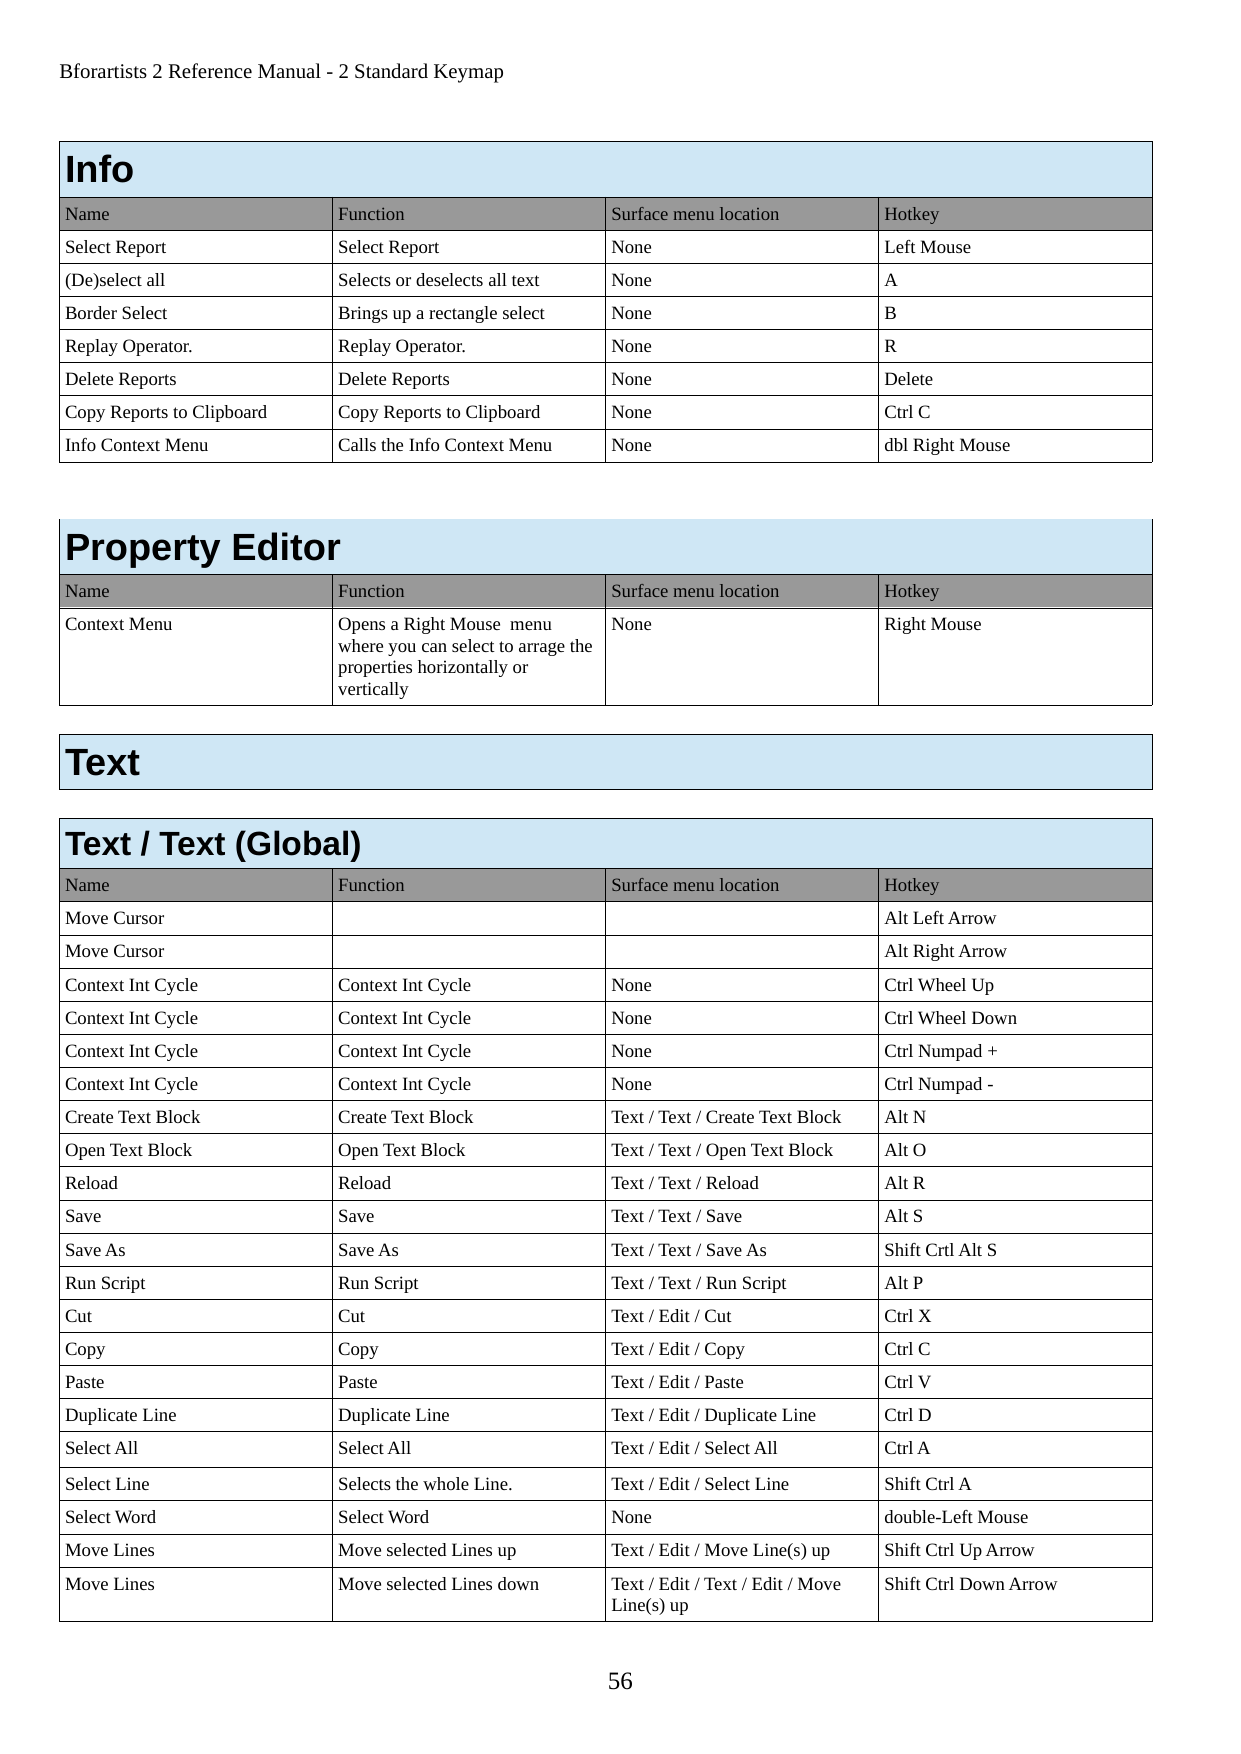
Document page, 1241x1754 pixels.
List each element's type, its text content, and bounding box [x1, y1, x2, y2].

table_cell Function [333, 869, 605, 901]
table_cell None [606, 231, 878, 263]
table_cell Save [60, 1201, 332, 1233]
table_cell Text / Edit / Move Line(s) up [606, 1535, 878, 1567]
table_cell Context Int Cycle [60, 1035, 332, 1067]
table_cell Calls the Info Context Menu [333, 430, 605, 462]
table_cell Context Int Cycle [60, 969, 332, 1001]
table_cell Cut [333, 1300, 605, 1332]
table_cell None [606, 363, 878, 395]
table_cell Function [333, 198, 605, 230]
table_cell Surface menu location [606, 869, 878, 901]
table_cell Info Context Menu [60, 430, 332, 462]
table_cell A [879, 264, 1152, 296]
table_cell Alt N [879, 1101, 1152, 1133]
table_cell Function [333, 575, 605, 607]
table_cell double-Left Mouse [879, 1501, 1152, 1533]
table_cell None [606, 264, 878, 296]
table_cell Context Int Cycle [333, 969, 605, 1001]
table_cell Run Script [60, 1267, 332, 1299]
table_cell None [606, 1068, 878, 1100]
table_cell Text / Edit / Duplicate Line [606, 1399, 878, 1431]
table_cell None [606, 1501, 878, 1533]
table_header Text [60, 735, 1152, 789]
table_cell Select Report [333, 231, 605, 263]
table_cell Replay Operator. [333, 330, 605, 362]
table_cell Ctrl Wheel Up [879, 969, 1152, 1001]
table_cell Alt Left Arrow [879, 902, 1152, 934]
table_cell Move Lines [60, 1535, 332, 1567]
table_cell Opens a Right Mouse menu where you can select to arrage the properties horizontally or vertically [333, 609, 605, 705]
table_cell Selects or deselects all text [333, 264, 605, 296]
table_cell Text / Text / Save As [606, 1234, 878, 1266]
table_cell Selects the whole Line. [333, 1468, 605, 1500]
table_cell Ctrl A [879, 1432, 1152, 1467]
table_cell Alt Right Arrow [879, 936, 1152, 968]
table_cell Copy Reports to Clipboard [333, 396, 605, 428]
table_cell Open Text Block [333, 1134, 605, 1166]
table_cell Surface menu location [606, 198, 878, 230]
table_cell Context Int Cycle [333, 1002, 605, 1034]
table_cell Alt S [879, 1201, 1152, 1233]
table_cell Save [333, 1201, 605, 1233]
table_cell Paste [60, 1366, 332, 1398]
table_header Property Editor [60, 519, 1152, 574]
table_cell Create Text Block [333, 1101, 605, 1133]
table_cell Select Report [60, 231, 332, 263]
table_cell Brings up a rectangle select [333, 297, 605, 329]
table_cell Select Word [333, 1501, 605, 1533]
table_cell Move Cursor [60, 936, 332, 968]
table_cell Text / Edit / Select All [606, 1432, 878, 1467]
table_cell Select Line [60, 1468, 332, 1500]
table_cell Select Word [60, 1501, 332, 1533]
table_cell dbl Right Mouse [879, 430, 1152, 462]
table_cell Shift Crtl Alt S [879, 1234, 1152, 1266]
table_cell Alt O [879, 1134, 1152, 1166]
table_cell Select All [60, 1432, 332, 1467]
table_cell Context Int Cycle [60, 1002, 332, 1034]
table_cell Text / Edit / Text / Edit / Move Line(s) up [606, 1568, 878, 1621]
table_cell Name [60, 575, 332, 607]
table_cell Shift Ctrl Down Arrow [879, 1568, 1152, 1621]
table_cell Text / Edit / Paste [606, 1366, 878, 1398]
table_cell Border Select [60, 297, 332, 329]
table_cell Ctrl X [879, 1300, 1152, 1332]
table_cell Cut [60, 1300, 332, 1332]
table_cell None [606, 969, 878, 1001]
table_cell Copy [333, 1333, 605, 1365]
table_cell (De)select all [60, 264, 332, 296]
table_cell [333, 902, 605, 934]
table_cell Select All [333, 1432, 605, 1467]
table_cell None [606, 1035, 878, 1067]
table_cell Ctrl C [879, 1333, 1152, 1365]
table_cell Reload [60, 1167, 332, 1199]
table_cell Shift Ctrl Up Arrow [879, 1535, 1152, 1567]
table_cell Hotkey [879, 575, 1152, 607]
table_cell Save As [60, 1234, 332, 1266]
table_cell Hotkey [879, 869, 1152, 901]
table_cell Alt R [879, 1167, 1152, 1199]
table_header Text / Text (Global) [60, 819, 1152, 868]
table_cell [606, 936, 878, 968]
table_cell Text / Text / Save [606, 1201, 878, 1233]
table_cell Left Mouse [879, 231, 1152, 263]
table_cell Duplicate Line [60, 1399, 332, 1431]
table_cell Delete Reports [333, 363, 605, 395]
table_cell Copy Reports to Clipboard [60, 396, 332, 428]
table_cell Delete [879, 363, 1152, 395]
table_cell None [606, 1002, 878, 1034]
table_cell Ctrl C [879, 396, 1152, 428]
table_cell B [879, 297, 1152, 329]
table_cell Context Menu [60, 609, 332, 705]
table_cell Replay Operator. [60, 330, 332, 362]
table_cell Ctrl Numpad + [879, 1035, 1152, 1067]
table_cell Copy [60, 1333, 332, 1365]
table_cell Ctrl Numpad - [879, 1068, 1152, 1100]
table_cell Text / Edit / Select Line [606, 1468, 878, 1500]
table_cell Context Int Cycle [60, 1068, 332, 1100]
table_cell Context Int Cycle [333, 1068, 605, 1100]
table_cell None [606, 396, 878, 428]
table_cell None [606, 609, 878, 705]
table_cell Open Text Block [60, 1134, 332, 1166]
table_cell None [606, 330, 878, 362]
table_cell Alt P [879, 1267, 1152, 1299]
table_cell Surface menu location [606, 575, 878, 607]
table_cell Text / Text / Create Text Block [606, 1101, 878, 1133]
table_cell [606, 902, 878, 934]
table_cell Move selected Lines up [333, 1535, 605, 1567]
table_cell Move selected Lines down [333, 1568, 605, 1621]
table_cell Name [60, 198, 332, 230]
table_cell Context Int Cycle [333, 1035, 605, 1067]
table_cell [333, 936, 605, 968]
table_cell Move Cursor [60, 902, 332, 934]
table_cell Delete Reports [60, 363, 332, 395]
table_cell Text / Text / Open Text Block [606, 1134, 878, 1166]
table_cell Duplicate Line [333, 1399, 605, 1431]
table_cell Paste [333, 1366, 605, 1398]
table_cell Shift Ctrl A [879, 1468, 1152, 1500]
table_cell Reload [333, 1167, 605, 1199]
table_cell Name [60, 869, 332, 901]
table_cell Save As [333, 1234, 605, 1266]
table_cell Run Script [333, 1267, 605, 1299]
table_cell Text / Text / Run Script [606, 1267, 878, 1299]
table_cell Create Text Block [60, 1101, 332, 1133]
table_cell None [606, 297, 878, 329]
table_cell Text / Edit / Copy [606, 1333, 878, 1365]
table_cell Text / Edit / Cut [606, 1300, 878, 1332]
table_cell Ctrl Wheel Down [879, 1002, 1152, 1034]
table_cell Ctrl V [879, 1366, 1152, 1398]
table_cell Right Mouse [879, 609, 1152, 705]
table_header Info [60, 142, 1152, 197]
table_cell Hotkey [879, 198, 1152, 230]
table_cell Text / Text / Reload [606, 1167, 878, 1199]
table_cell R [879, 330, 1152, 362]
table_cell Move Lines [60, 1568, 332, 1621]
table_cell Ctrl D [879, 1399, 1152, 1431]
table_cell None [606, 430, 878, 462]
